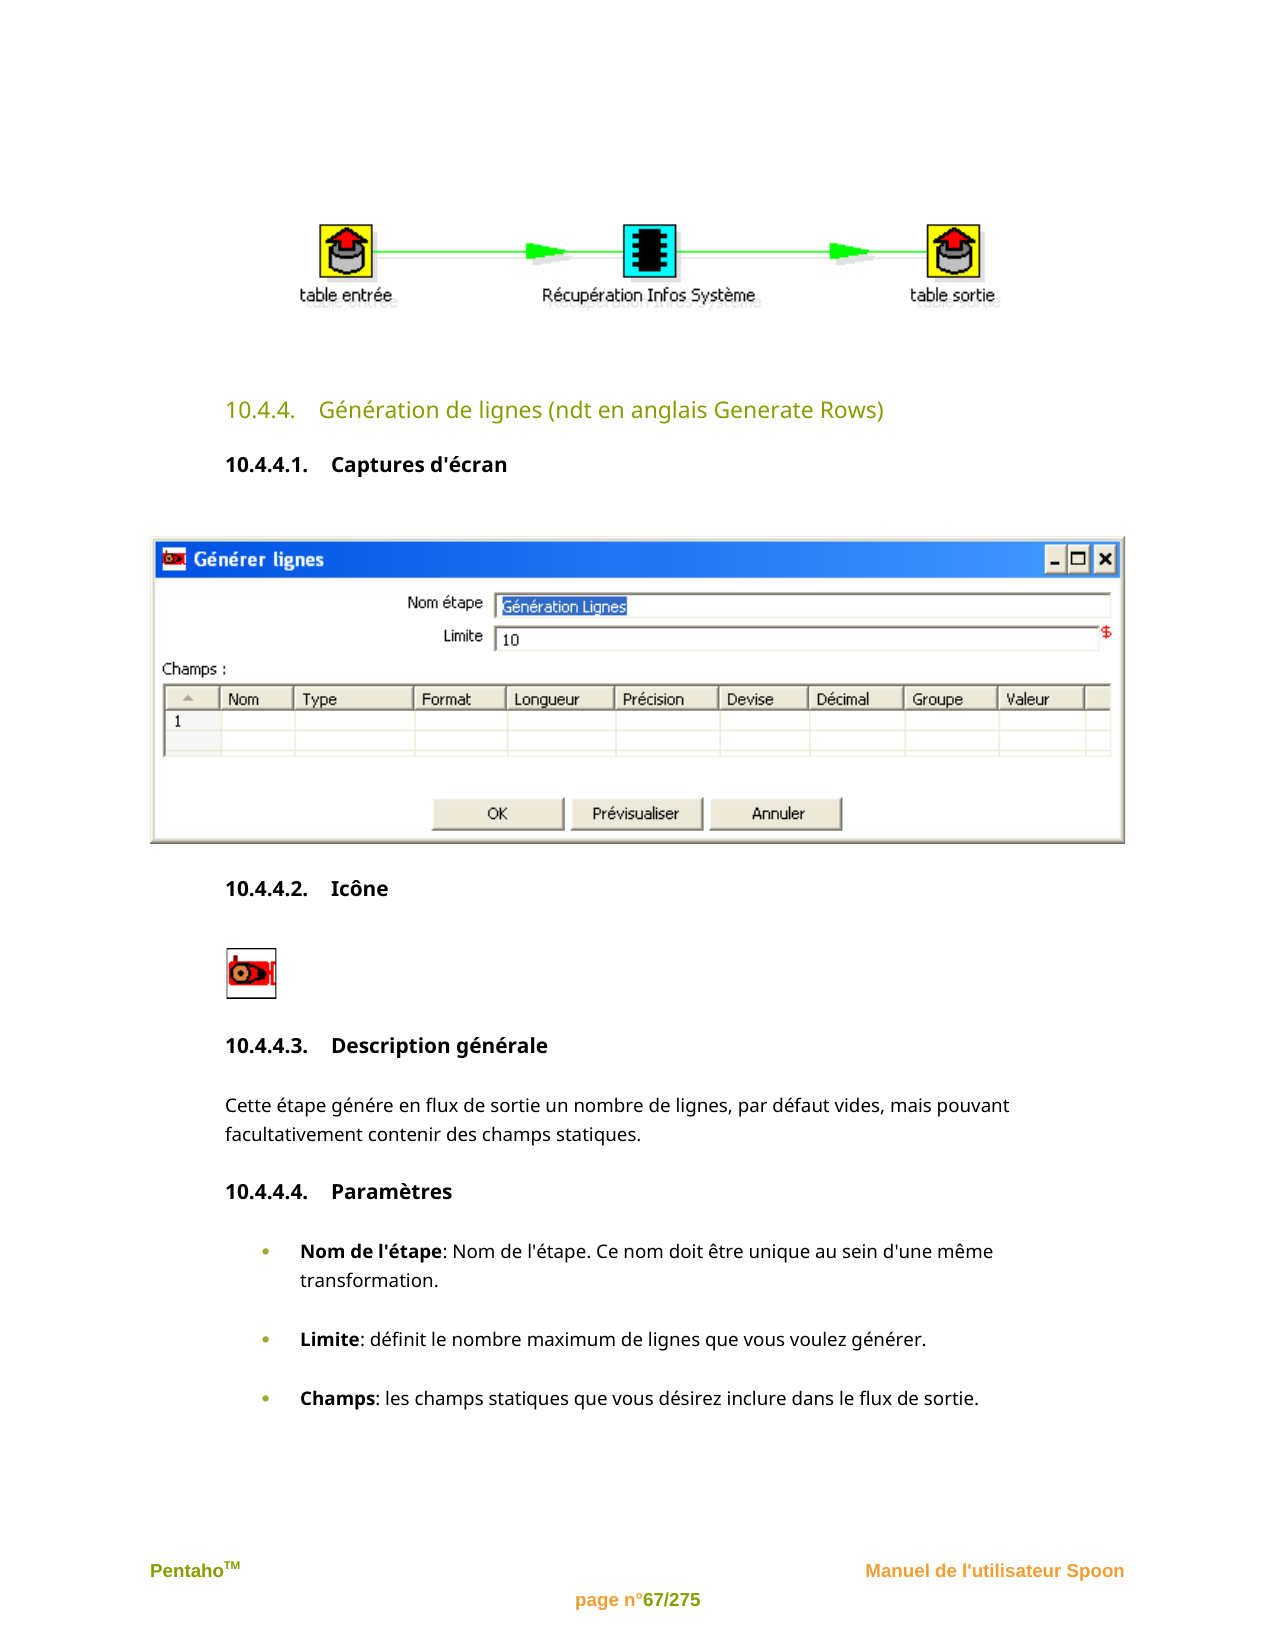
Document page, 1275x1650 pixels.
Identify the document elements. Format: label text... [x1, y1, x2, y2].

subtitle Génération de lignes (ndt en anglais Generate Rows) [225, 150, 1125, 424]
picture [150, 536, 1125, 844]
text Cette étape génére en flux de sortie un nombre de lignes, par défaut vides, mais pouvant facultativement contenir des champs statiques. [225, 1089, 1125, 1147]
picture [226, 948, 277, 999]
subtitle Captures d'écran [225, 449, 1125, 478]
list Limite: définit le nombre maximum de lignes que vous voulez générer. [262, 1323, 1125, 1352]
list Nom de l'étape: Nom de l'étape. Ce nom doit être unique au sein d'une même transformation. [262, 1235, 1125, 1293]
list Champs: les champs statiques que vous désirez inclure dans le flux de sortie. [262, 1382, 1125, 1411]
subtitle Icône [225, 844, 1125, 903]
subtitle [225, 503, 1125, 536]
subtitle Paramètres [225, 1176, 1125, 1206]
picture [232, 179, 1043, 366]
subtitle Description générale [225, 928, 1125, 1059]
